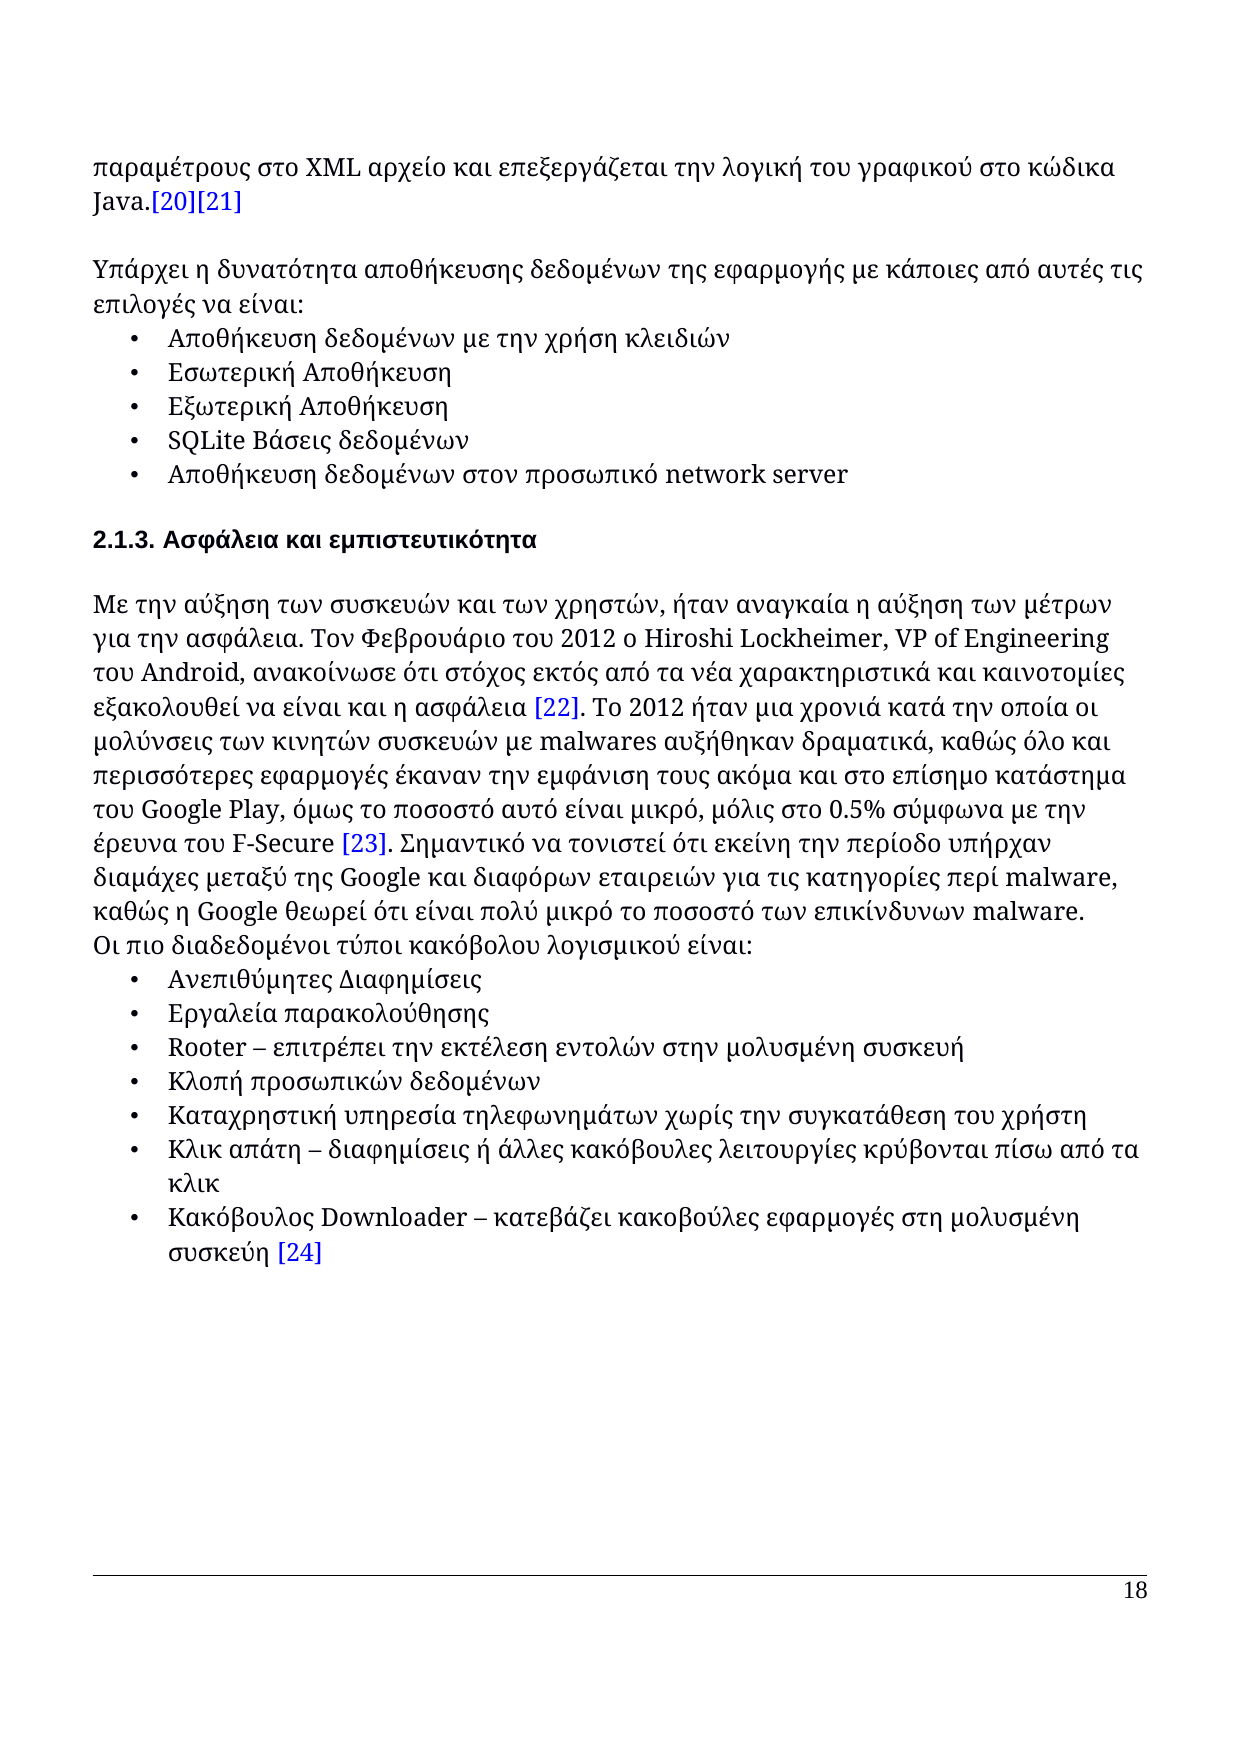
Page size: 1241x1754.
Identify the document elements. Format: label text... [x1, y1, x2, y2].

text Με την αύξηση των συσκευών και των χρηστών, ήταν αναγκαία η αύξηση των μέτρων για την ασφάλεια. Τον Φεβρουάριο του 2012 ο Hiroshi Lockheimer, VP of Engineering του Android, ανακοίνωσε ότι στόχος εκτός από τα νέα χαρακτηριστικά και καινοτομίες εξακολουθεί να είναι και η ασφάλεια [22]. Το 2012 ήταν μια χρονιά κατά την οποία οι μολύνσεις των κινητών συσκευών με malwares αυξήθηκαν δραματικά, καθώς όλο και περισσότερες εφαρμογές έκαναν την εμφάνιση τους ακόμα και στο επίσημο κατάστημα του Google Play, όμως το ποσοστό αυτό είναι μικρό, μόλις στο 0.5% σύμφωνα με την έρευνα του F-Secure [23]. Σημαντικό να τονιστεί ότι εκείνη την περίοδο υπήρχαν διαμάχες μεταξύ της Google και διαφόρων εταιρειών για τις κατηγορίες περί malware, καθώς η Google θεωρεί ότι είναι πολύ μικρό το ποσοστό των επικίνδυνων malware. [93, 587, 1147, 928]
list Αποθήκευση δεδομένων στον προσωπικό network server [130, 457, 1147, 491]
list SQLite Βάσεις δεδομένων [130, 422, 1147, 457]
list Rooter – επιτρέπει την εκτέλεση εντολών στην μολυσμένη συσκευή [130, 1030, 1147, 1064]
text 2.1.3. Ασφάλεια και εμπιστευτικότητα [93, 525, 1147, 553]
list Εργαλεία παρακολούθησης [130, 996, 1147, 1030]
list Αποθήκευση δεδομένων με την χρήση κλειδιών [130, 320, 1147, 354]
list Κλικ απάτη – διαφημίσεις ή άλλες κακόβουλες λειτουργίες κρύβονται πίσω από τα κλικ [130, 1132, 1147, 1200]
list Κλοπή προσωπικών δεδομένων [130, 1064, 1147, 1098]
text Οι πιο διαδεδομένοι τύποι κακόβολου λογισμικού είναι: [93, 928, 1147, 962]
list Kαταχρηστική υπηρεσία τηλεφωνημάτων χωρίς την συγκατάθεση του χρήστη [130, 1098, 1147, 1132]
list Κακόβουλος Downloader – κατεβάζει κακοβούλες εφαρμογές στη μολυσμένη συσκεύη [24] [130, 1200, 1147, 1268]
text Υπάρχει η δυνατότητα αποθήκευσης δεδομένων της εφαρμογής με κάποιες από αυτές τις επιλογές να είναι: [93, 252, 1147, 320]
text παραμέτρους στο XML αρχείο και επεξεργάζεται την λογική του γραφικού στο κώδικα Java.[20][21] [93, 150, 1147, 218]
list Εξωτερική Αποθήκευση [130, 388, 1147, 422]
list Ανεπιθύμητες Διαφημίσεις [130, 962, 1147, 996]
list Εσωτερική Αποθήκευση [130, 354, 1147, 388]
